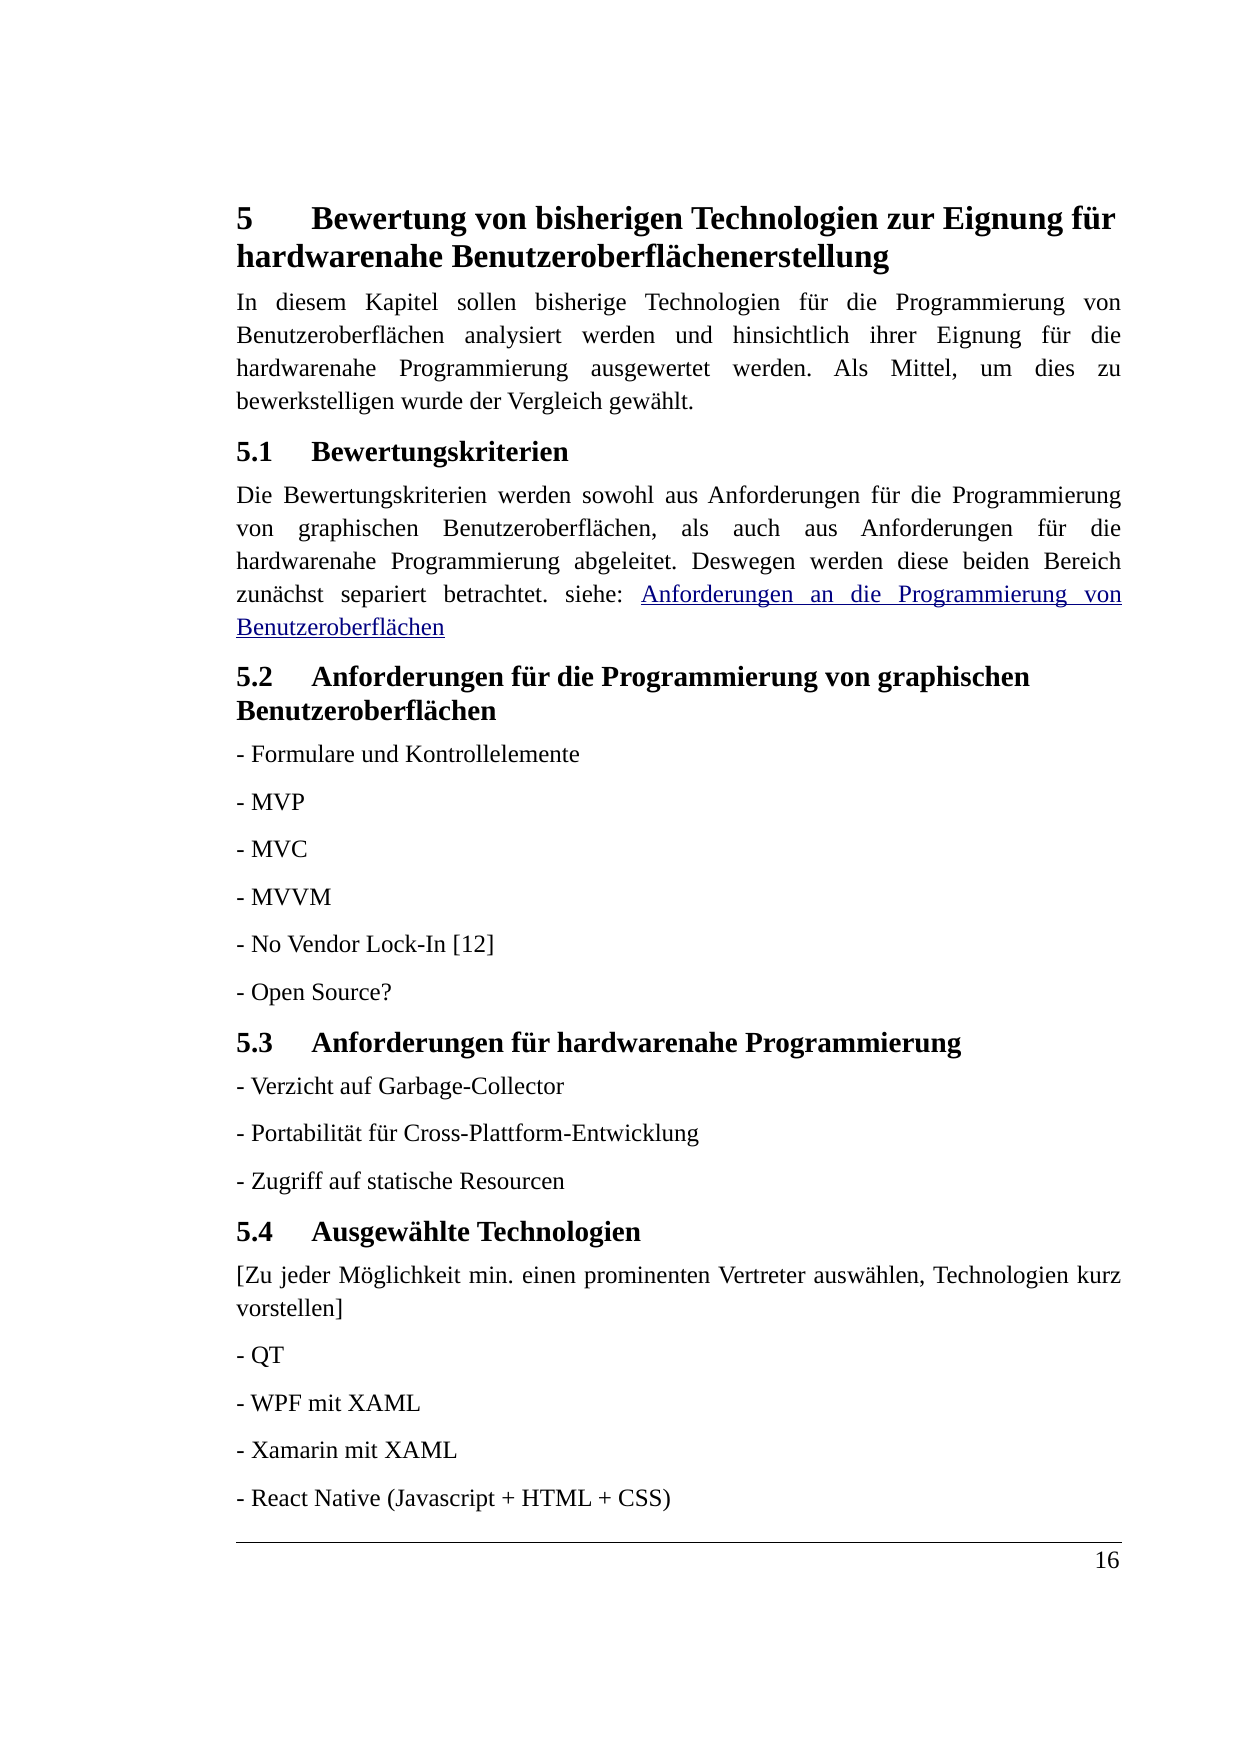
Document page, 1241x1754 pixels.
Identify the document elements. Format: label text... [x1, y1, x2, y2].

text - Zugriff auf statische Resourcen [236, 1166, 1122, 1195]
text - MVC [236, 834, 1122, 863]
text - No Vendor Lock-In [12] [236, 929, 1122, 958]
text - Formulare und Kontrollelemente [236, 739, 1122, 768]
subtitle Bewertung von bisherigen Technologien zur Eignung für hardwarenahe Benutzeroberflächenerstellung [236, 198, 1122, 275]
subtitle Bewertungskriterien [236, 434, 1122, 467]
subtitle Anforderungen für die Programmierung von graphischen Benutzeroberflächen [236, 659, 1122, 727]
text Die Bewertungskriterien werden sowohl aus Anforderungen für die Programmierung von graphischen Benutzeroberflächen, als auch aus Anforderungen für die hardwarenahe Programmierung abgeleitet. Deswegen werden diese beiden Bereich zunächst separiert betrachtet. siehe: Anforderungen an die Programmierung von Benutzeroberflächen [236, 480, 1122, 641]
subtitle Ausgewählte Technologien [236, 1214, 1122, 1247]
text - WPF mit XAML [236, 1388, 1122, 1417]
text In diesem Kapitel sollen bisherige Technologien für die Programmierung von Benutzeroberflächen analysiert werden und hinsichtlich ihrer Eignung für die hardwarenahe Programmierung ausgewertet werden. Als Mittel, um dies zu bewerkstelligen wurde der Vergleich gewählt. [236, 287, 1122, 415]
text - React Native (Javascript + HTML + CSS) [236, 1483, 1122, 1512]
text [Zu jeder Möglichkeit min. einen prominenten Vertreter auswählen, Technologien kurz vorstellen] [236, 1260, 1122, 1321]
text - MVP [236, 787, 1122, 816]
text - Verzicht auf Garbage-Collector [236, 1071, 1122, 1099]
text - MVVM [236, 882, 1122, 911]
text - Portabilität für Cross-Plattform-Entwicklung [236, 1118, 1122, 1147]
text - Xamarin mit XAML [236, 1436, 1122, 1464]
subtitle Anforderungen für hardwarenahe Programmierung [236, 1025, 1122, 1058]
text - QT [236, 1340, 1122, 1369]
text - Open Source? [236, 977, 1122, 1006]
